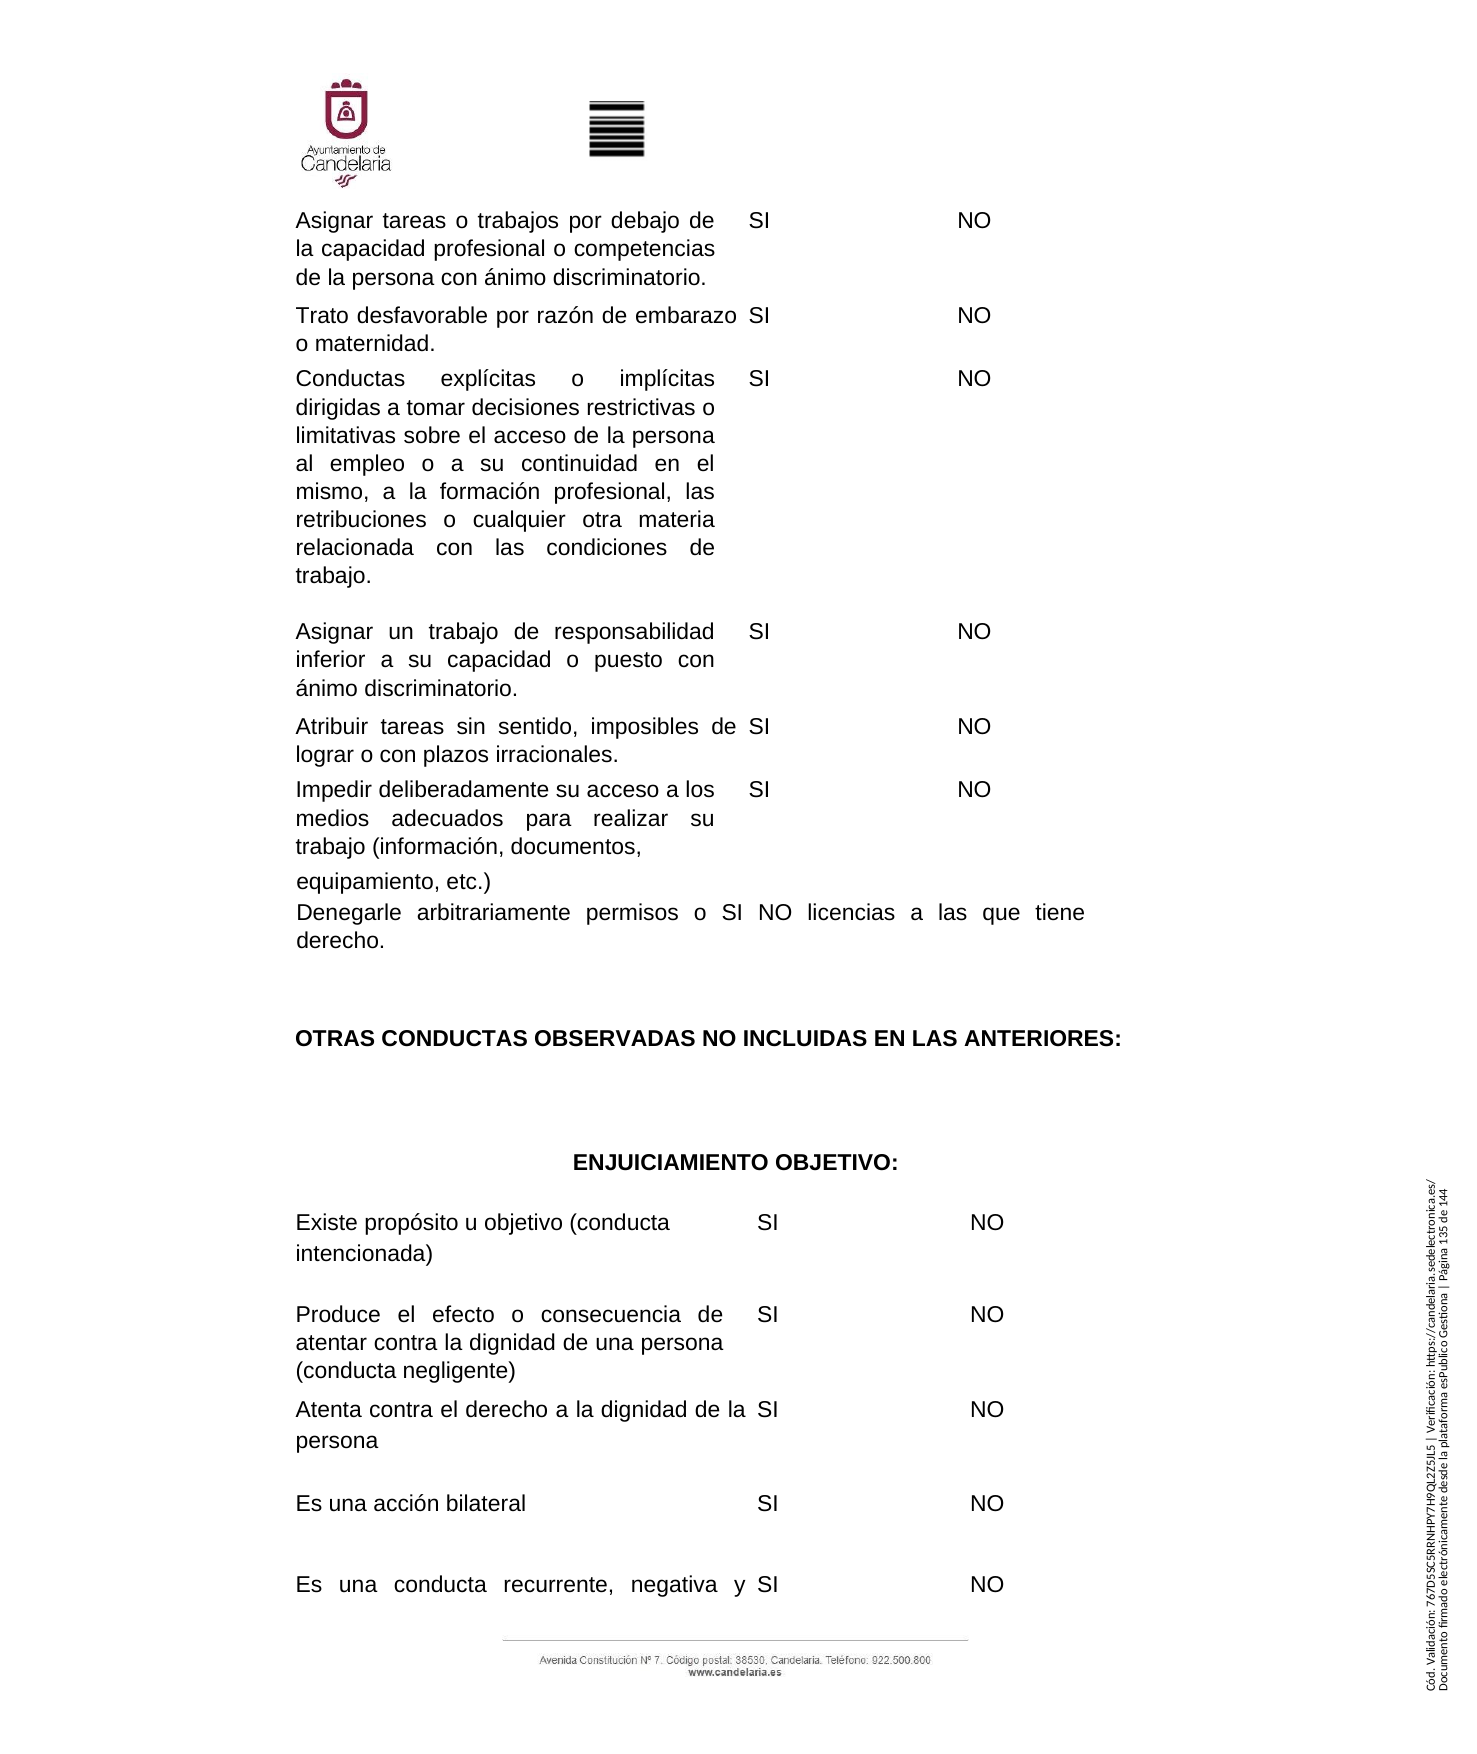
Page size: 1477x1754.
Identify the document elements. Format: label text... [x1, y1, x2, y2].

table_cell Atribuir tareas sin sentido, imposibles de lograr o con plazos irracionales. [295, 713, 737, 776]
table_cell [746, 1526, 970, 1571]
table_cell Atenta contra el derecho a la dignidad de la persona [295, 1396, 746, 1490]
table_cell Conductas explícitas o implícitas dirigidas a tomar decisiones restrictivas o limitativas sobre el acceso de la persona al empleo o a su continuidad en el mismo, a la formación profesional, las retribuciones o cualquier otra materia relacionada con las condiciones de trabajo. [295, 365, 737, 618]
table_cell [295, 1526, 746, 1571]
table_cell NO [957, 618, 998, 713]
table_cell SI [737, 207, 957, 302]
table_cell Asignar un trabajo de responsabilidad inferior a su capacidad o puesto con ánimo discriminatorio. [295, 618, 737, 713]
text equipamiento, etc.) [296, 868, 1182, 894]
table_cell Trato desfavorable por razón de embarazo o maternidad. [295, 302, 737, 365]
table_cell NO [970, 1301, 1011, 1396]
table_cell SI [737, 776, 957, 868]
table_cell SI [746, 1396, 970, 1490]
table_cell NO [957, 365, 998, 618]
table_cell SI [737, 302, 957, 365]
table_cell Es una conducta recurrente, negativa y [295, 1571, 746, 1607]
table_cell NO [970, 1571, 1011, 1607]
table_cell SI [746, 1301, 970, 1396]
table_cell SI [746, 1571, 970, 1607]
table_cell NO [970, 1490, 1011, 1526]
table_cell [970, 1526, 1011, 1571]
table_cell NO [957, 207, 998, 302]
table_header SI [746, 1209, 970, 1301]
table_cell SI [737, 618, 957, 713]
text Denegarle arbitrariamente permisos o SI NO licencias a las que tiene derecho. [296, 898, 1086, 954]
table_cell SI [737, 713, 957, 776]
table_cell NO [970, 1396, 1011, 1490]
table_cell SI [737, 365, 957, 618]
text OTRAS CONDUCTAS OBSERVADAS NO INCLUIDAS EN LAS ANTERIORES: [295, 1025, 1182, 1051]
table_cell Produce el efecto o consecuencia de atentar contra la dignidad de una persona (conducta negligente) [295, 1301, 746, 1396]
table_cell NO [957, 776, 998, 868]
table_cell NO [957, 713, 998, 776]
table_cell NO [957, 302, 998, 365]
table_cell Asignar tareas o trabajos por debajo de la capacidad profesional o competencias de la persona con ánimo discriminatorio. [295, 207, 737, 302]
table_cell Es una acción bilateral [295, 1490, 746, 1526]
table_header Existe propósito u objetivo (conducta intencionada) [295, 1209, 746, 1301]
text ENJUICIAMIENTO OBJETIVO: [296, 1149, 1181, 1176]
table_header NO [970, 1209, 1011, 1301]
table_cell Impedir deliberadamente su acceso a los medios adecuados para realizar su trabajo (información, documentos, [295, 776, 737, 868]
table_cell SI [746, 1490, 970, 1526]
